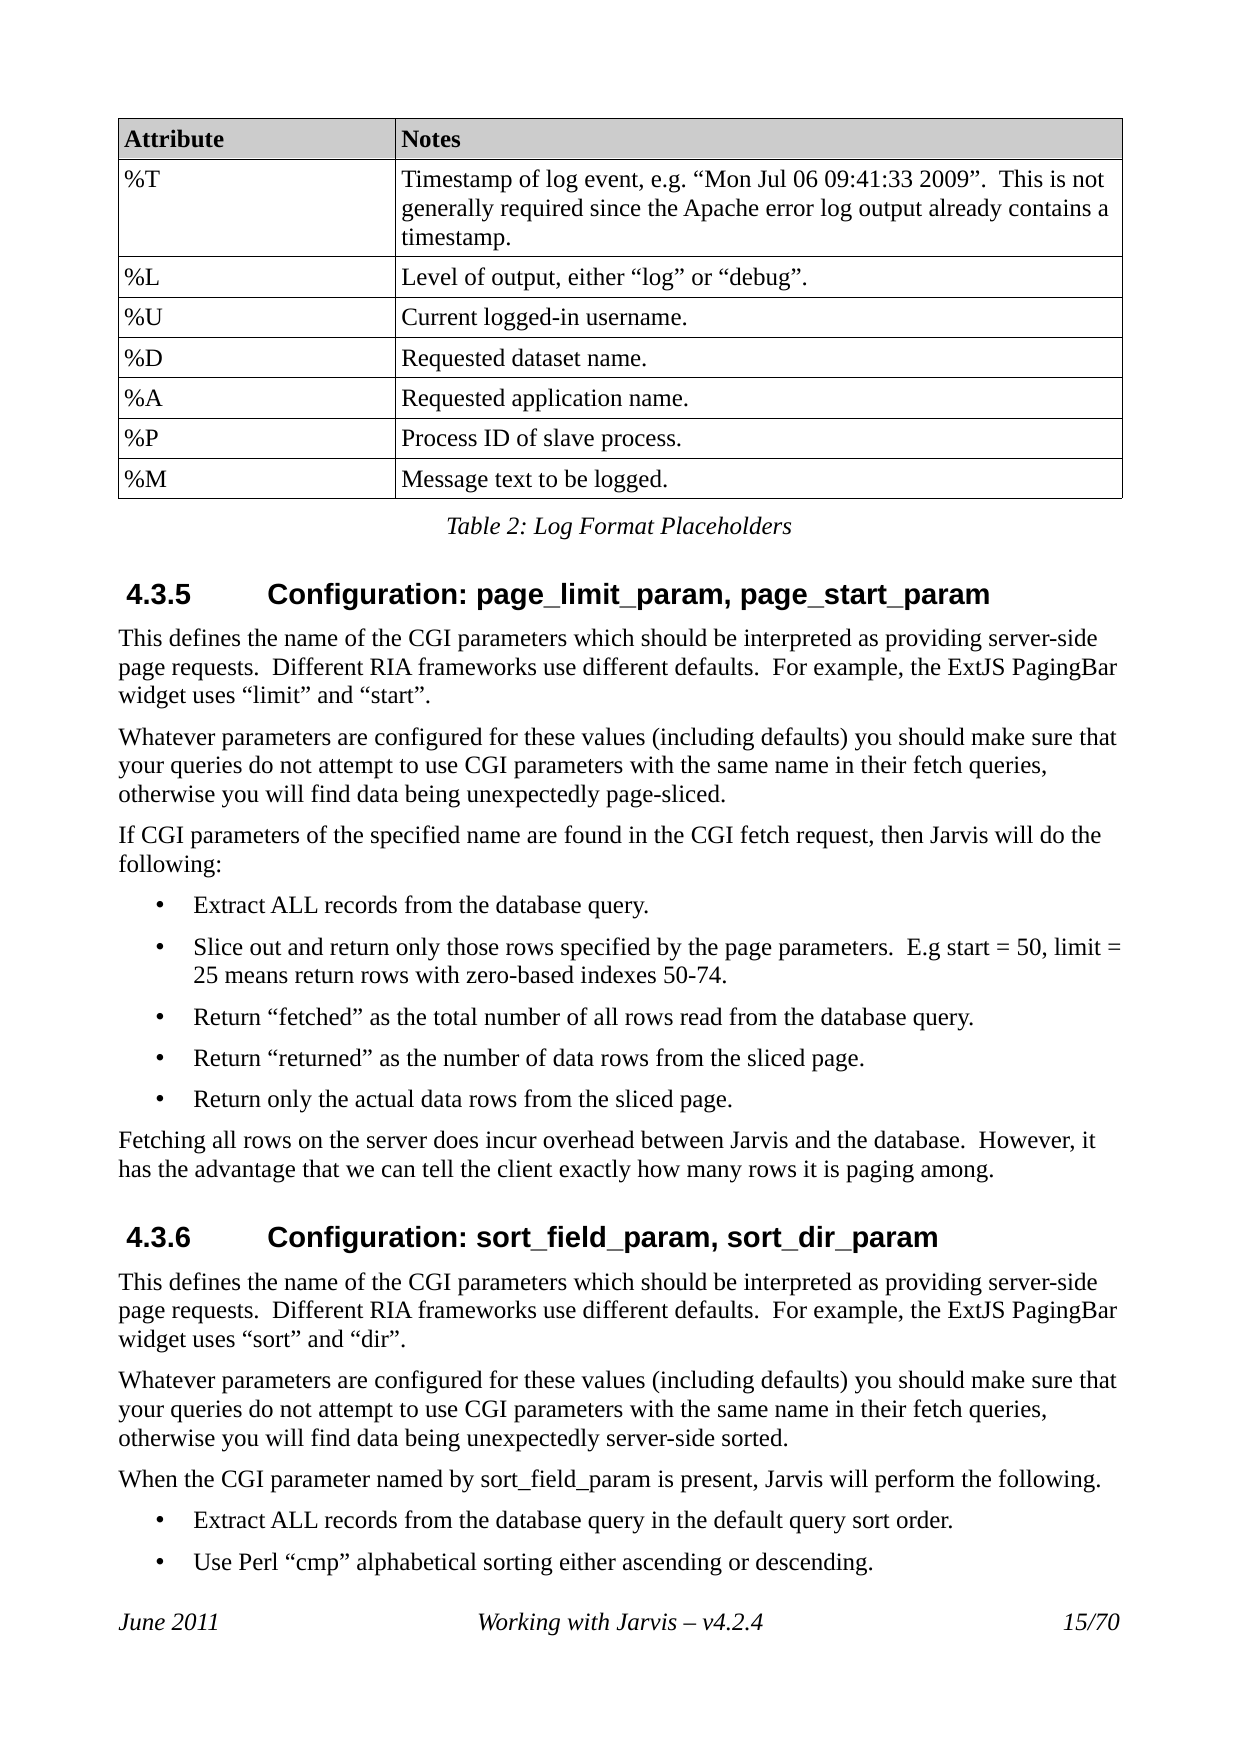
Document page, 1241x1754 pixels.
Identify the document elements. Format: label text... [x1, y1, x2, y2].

text Table 2: Log Format Placeholders [118, 511, 1122, 539]
list Extract ALL records from the database query. [156, 891, 1122, 919]
text Whatever parameters are configured for these values (including defaults) you should make sure that your queries do not attempt to use CGI parameters with the same name in their fetch queries, otherwise you will find data being unexpectedly page-sliced. [118, 722, 1122, 808]
table_cell Current logged-in username. [396, 298, 1122, 337]
text Fetching all rows on the server does incur overhead between Jarvis and the database. However, it has the advantage that we can tell the client exactly how many rows it is paging among. [118, 1126, 1122, 1183]
table_cell Timestamp of log event, e.g. “Mon Jul 06 09:41:33 2009”. This is not generally required since the Apache error log output already contains a timestamp. [396, 160, 1122, 256]
table_cell %D [119, 338, 395, 377]
table_cell Process ID of slave process. [396, 419, 1122, 458]
table_cell Message text to be logged. [396, 459, 1122, 498]
text Whatever parameters are configured for these values (including defaults) you should make sure that your queries do not attempt to use CGI parameters with the same name in their fetch queries, otherwise you will find data being unexpectedly server-side sorted. [118, 1365, 1122, 1452]
table_cell %M [119, 459, 395, 498]
list Use Perl “cmp” alphabetical sorting either ascending or descending. [156, 1547, 1122, 1575]
table_cell %U [119, 298, 395, 337]
subtitle Configuration: sort_field_param, sort_dir_param [118, 1221, 1122, 1254]
subtitle Configuration: page_limit_param, page_start_param [118, 577, 1122, 611]
table_cell %A [119, 378, 395, 417]
table_cell %P [119, 419, 395, 458]
table_cell %L [119, 257, 395, 297]
text When the CGI parameter named by sort_field_param is present, Jarvis will perform the following. [118, 1464, 1122, 1493]
list Return “returned” as the number of data rows from the sliced page. [156, 1043, 1122, 1072]
text If CGI parameters of the specified name are found in the CGI fetch request, then Jarvis will do the following: [118, 821, 1122, 878]
table_cell %T [119, 160, 395, 256]
list Return “fetched” as the total number of all rows read from the database query. [156, 1002, 1122, 1031]
table_header Notes [396, 119, 1122, 158]
table_cell Requested dataset name. [396, 338, 1122, 377]
table_header Attribute [119, 119, 395, 158]
text This defines the name of the CGI parameters which should be interpreted as providing server-side page requests. Different RIA frameworks use different defaults. For example, the ExtJS PagingBar widget uses “sort” and “dir”. [118, 1267, 1122, 1353]
table_cell Requested application name. [396, 378, 1122, 417]
text This defines the name of the CGI parameters which should be interpreted as providing server-side page requests. Different RIA frameworks use different defaults. For example, the ExtJS PagingBar widget uses “limit” and “start”. [118, 623, 1122, 709]
list Return only the actual data rows from the sliced page. [156, 1084, 1122, 1113]
table_cell Level of output, either “log” or “debug”. [396, 257, 1122, 297]
list Slice out and return only those rows specified by the page parameters. E.g start = 50, limit = 25 means return rows with zero-based indexes 50-74. [156, 932, 1122, 989]
list Extract ALL records from the database query in the default query sort order. [156, 1505, 1122, 1534]
